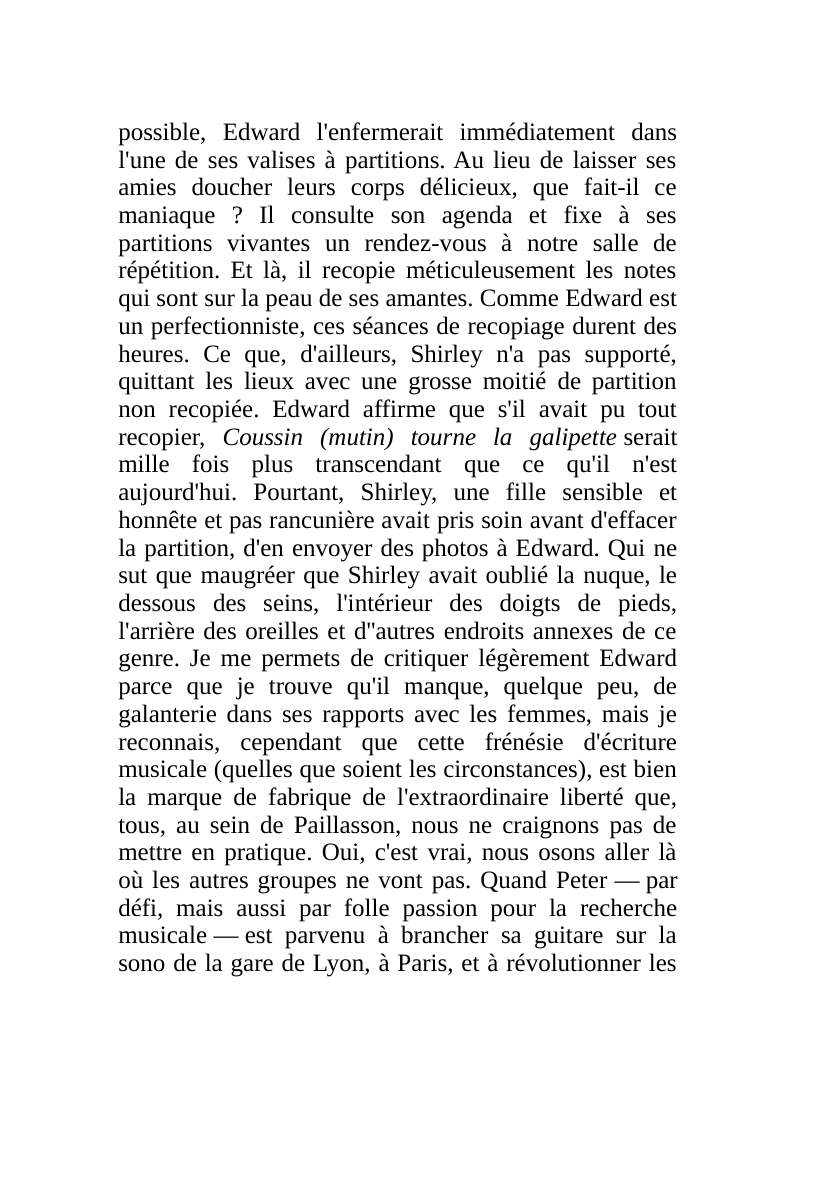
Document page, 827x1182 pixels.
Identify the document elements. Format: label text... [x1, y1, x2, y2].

text possible, Edward l'enfermerait immédiatement dans l'une de ses valises à partitions. Au lieu de laisser ses amies doucher leurs corps délicieux, que fait-il ce maniaque ? Il consulte son agenda et fixe à ses partitions vivantes un rendez-vous à notre salle de répétition. Et là, il recopie méticuleusement les notes qui sont sur la peau de ses amantes. Comme Edward est un perfectionniste, ces séances de recopiage durent des heures. Ce que, d'ailleurs, Shirley n'a pas supporté, quittant les lieux avec une grosse moitié de partition non recopiée. Edward affirme que s'il avait pu tout recopier, Coussin (mutin) tourne la galipette serait mille fois plus transcendant que ce qu'il n'est aujourd'hui. Pourtant, Shirley, une fille sensible et honnête et pas rancunière avait pris soin avant d'effacer la partition, d'en envoyer des photos à Edward. Qui ne sut que maugréer que Shirley avait oublié la nuque, le dessous des seins, l'intérieur des doigts de pieds, l'arrière des oreilles et d''autres endroits annexes de ce genre. Je me permets de critiquer légèrement Edward parce que je trouve qu'il manque, quelque peu, de galanterie dans ses rapports avec les femmes, mais je reconnais, cependant que cette frénésie d'écriture musicale (quelles que soient les circonstances), est bien la marque de fabrique de l'extraordinaire liberté que, tous, au sein de Paillasson, nous ne craignons pas de mettre en pratique. Oui, c'est vrai, nous osons aller là où les autres groupes ne vont pas. Quand Peter — par défi, mais aussi par folle passion pour la recherche musicale — est parvenu à brancher sa guitare sur la sono de la gare de Lyon, à Paris, et à révolutionner les [118, 118, 677, 977]
